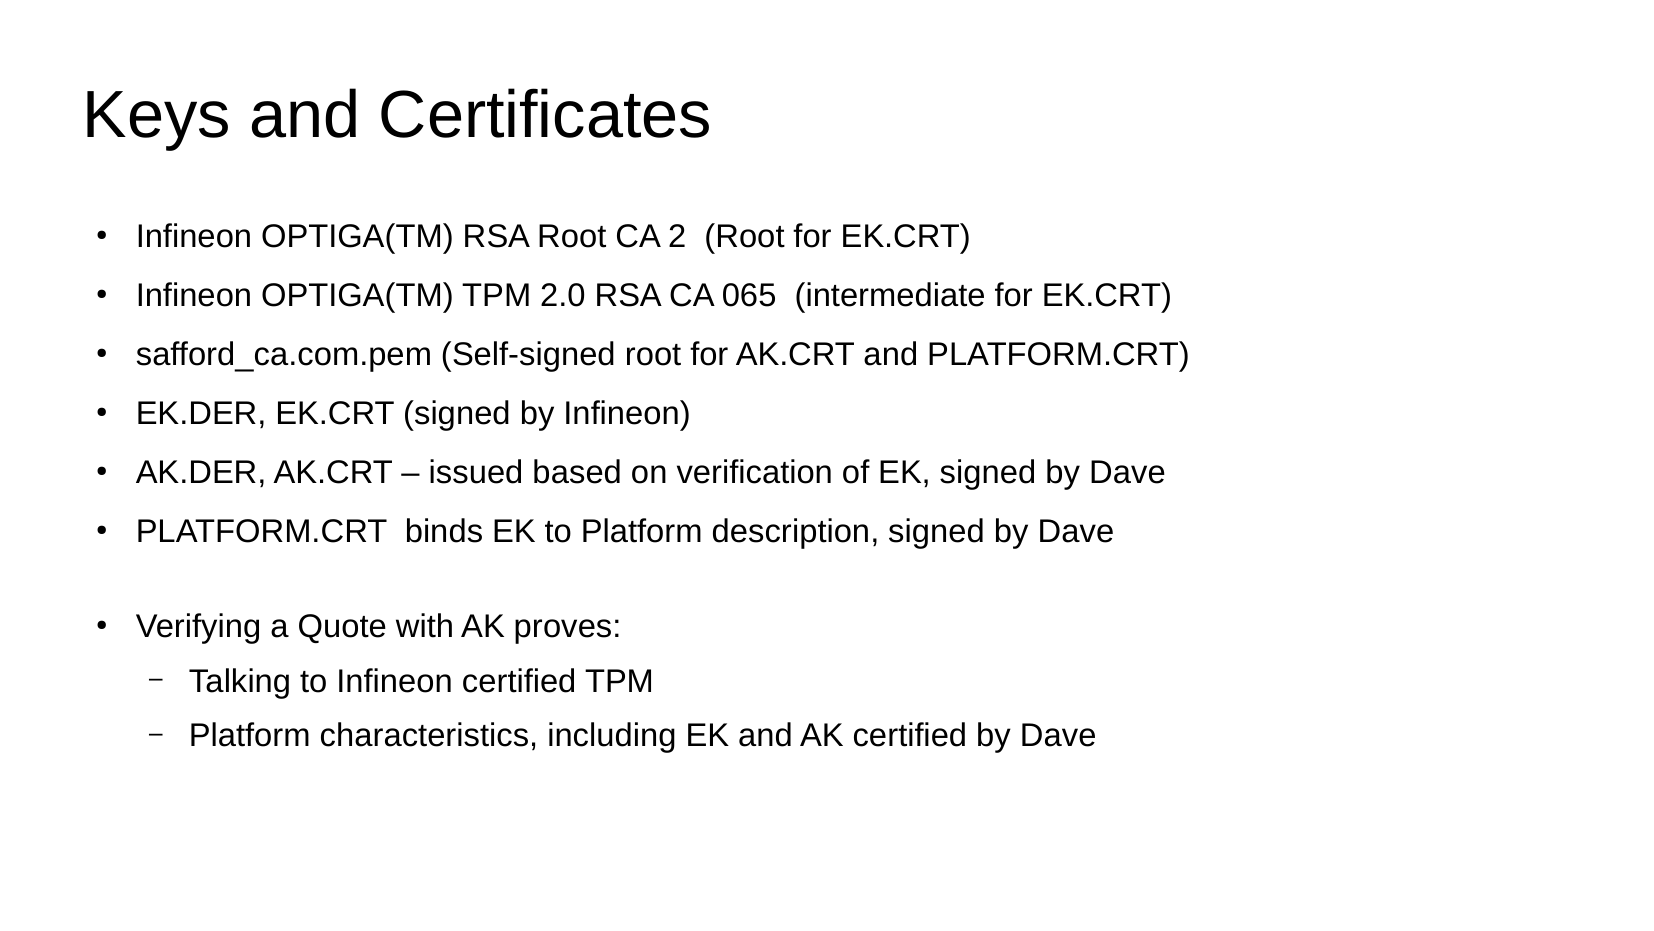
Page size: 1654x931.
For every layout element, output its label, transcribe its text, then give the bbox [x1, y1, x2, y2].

list Infineon OPTIGA(TM) RSA Root CA 2 (Root for EK.CRT) Infineon OPTIGA(TM) TPM 2.0 RSA CA 065 (intermediate for EK.CRT) safford_ca.com.pem (Self-signed root for AK.CRT and PLATFORM.CRT) EK.DER, EK.CRT (signed by Infineon) AK.DER, AK.CRT – issued based on verification of EK, signed by Dave PLATFORM.CRT binds EK to Platform description, signed by Dave Verifying a Quote with AK proves: Talking to Infineon certified TPM Platform characteristics, including EK and AK certified by Dave [82, 217, 1571, 758]
title Keys and Certificates [82, 37, 1571, 193]
